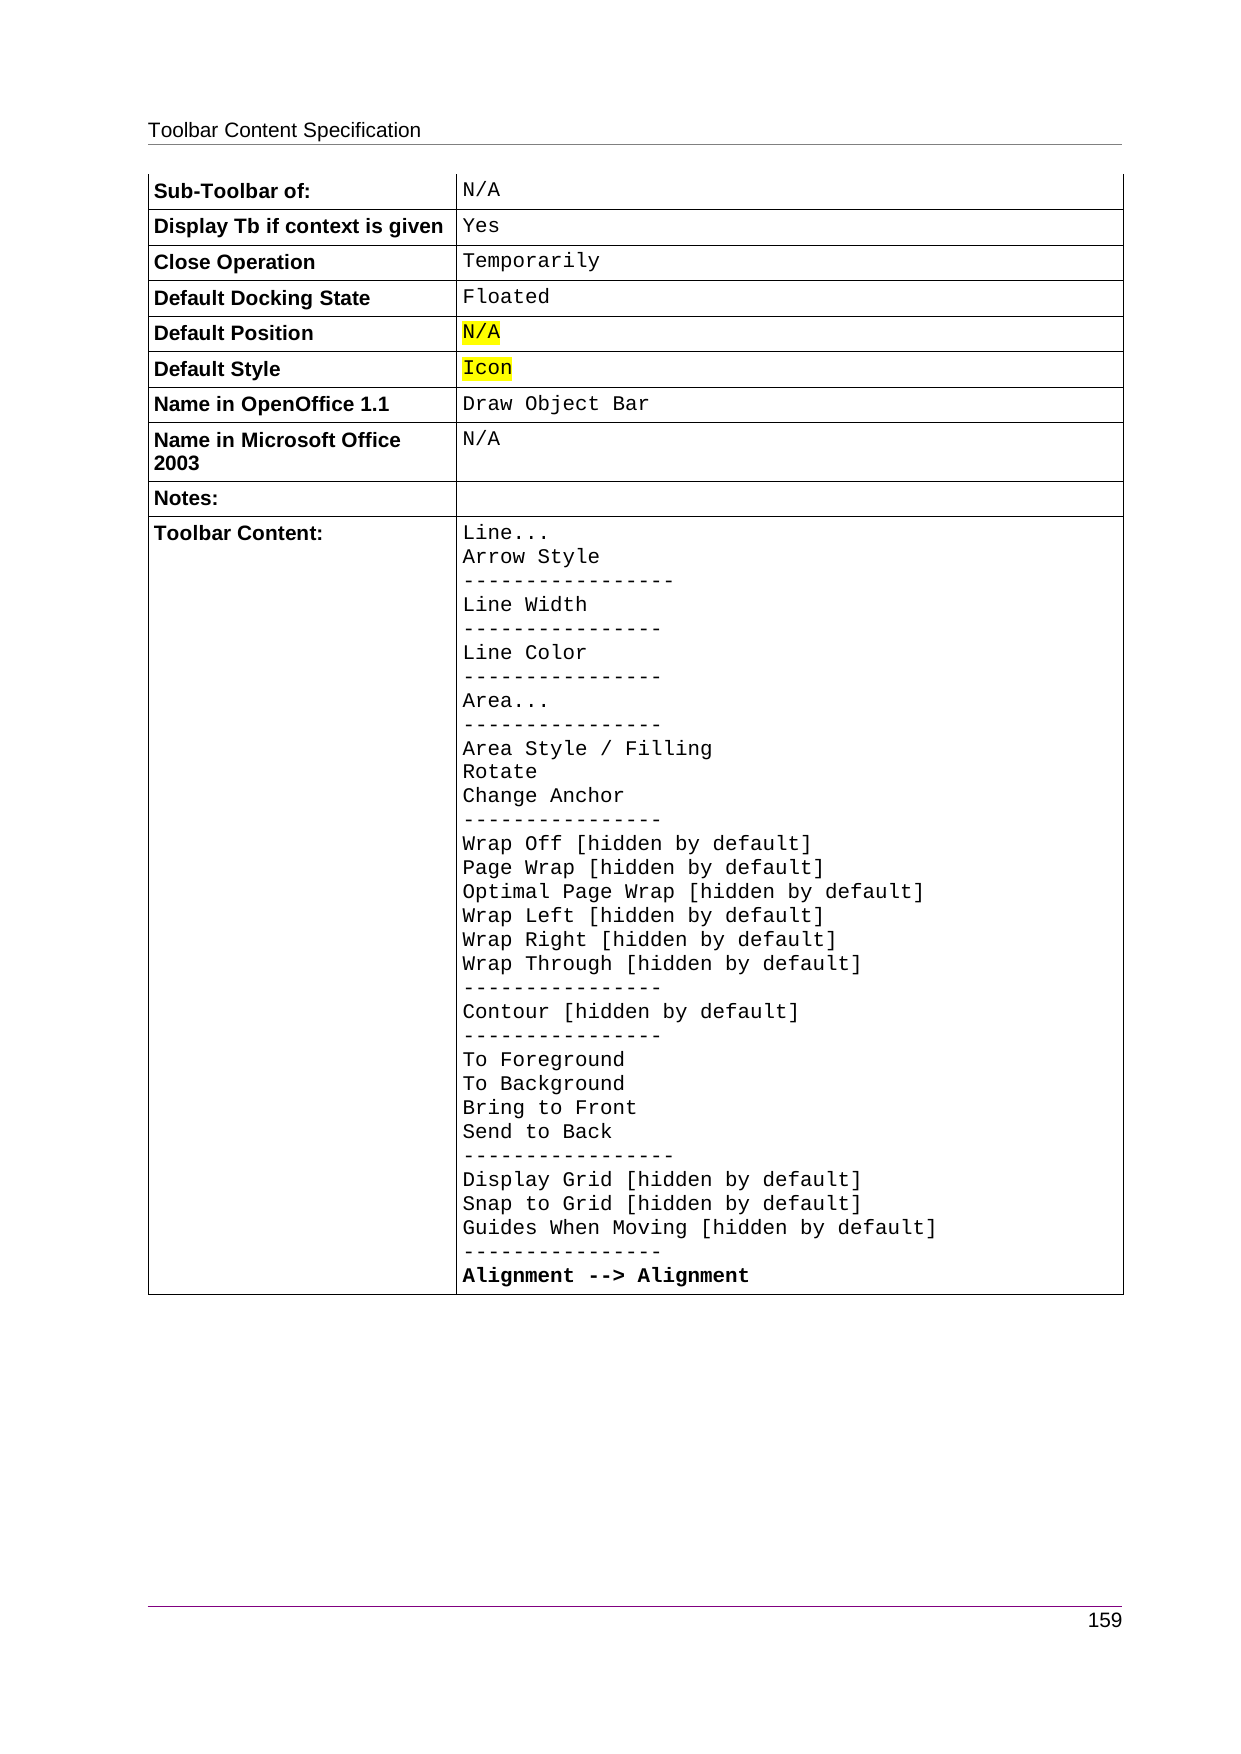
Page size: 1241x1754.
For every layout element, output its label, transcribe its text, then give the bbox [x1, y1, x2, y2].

table_cell Default Docking State [149, 281, 456, 316]
table_cell Yes [457, 210, 1123, 245]
table_cell Line... Arrow Style ----------------- Line Width ---------------- Line Color ---------------- Area... ---------------- Area Style / Filling Rotate Change Anchor ---------------- Wrap Off [hidden by default] Page Wrap [hidden by default] Optimal Page Wrap [hidden by default] Wrap Left [hidden by default] Wrap Right [hidden by default] Wrap Through [hidden by default] ---------------- Contour [hidden by default] ---------------- To Foreground To Background Bring to Front Send to Back ----------------- Display Grid [hidden by default] Snap to Grid [hidden by default] Guides When Moving [hidden by default] ---------------- Alignment --> Alignment [457, 517, 1123, 1294]
table_cell N/A [457, 317, 1123, 351]
table_cell Name in Microsoft Office 2003 [149, 423, 456, 481]
table_cell Name in OpenOffice 1.1 [149, 388, 456, 422]
table_cell Sub-Toolbar of: [149, 174, 456, 209]
table_cell N/A [457, 174, 1123, 209]
table_cell Floated [457, 281, 1123, 316]
table_cell Display Tb if context is given [149, 210, 456, 245]
table_cell Notes: [149, 482, 456, 516]
table_cell N/A [457, 423, 1123, 481]
table_cell Default Style [149, 352, 456, 387]
table_cell [457, 482, 1123, 516]
table_cell Temporarily [457, 246, 1123, 280]
table_cell Toolbar Content: [149, 517, 456, 1294]
table_cell Close Operation [149, 246, 456, 280]
table_cell Default Position [149, 317, 456, 351]
table_cell Draw Object Bar [457, 388, 1123, 422]
table_cell Icon [457, 352, 1123, 387]
